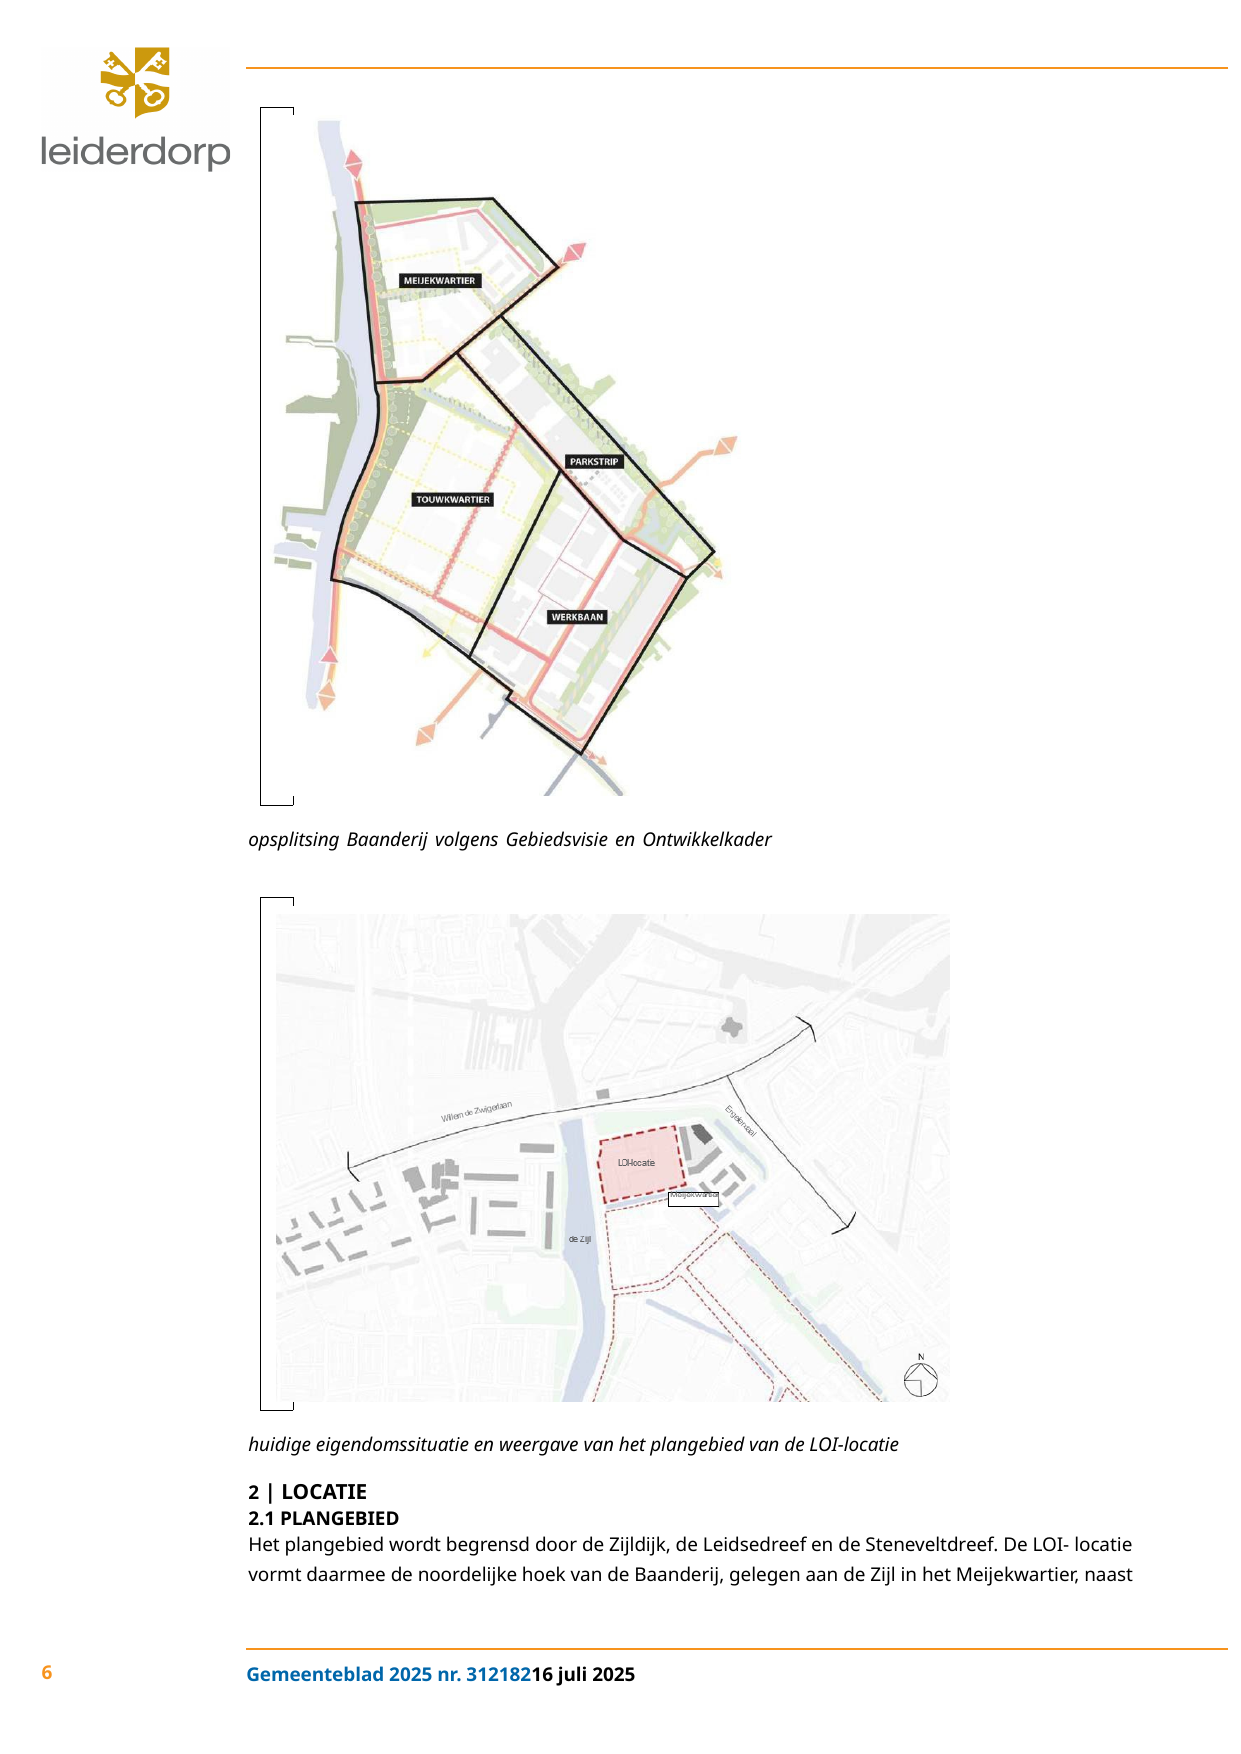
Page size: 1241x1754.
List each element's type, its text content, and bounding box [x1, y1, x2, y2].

picture [41, 47, 231, 172]
text 2 | LOCATIE [248, 1477, 1152, 1506]
text opsplitsing Baanderij volgens Gebiedsvisie en Ontwikkelkader [248, 826, 1152, 852]
text huidige eigendomssituatie en weergave van het plangebied van de LOI-locatie [248, 1431, 1152, 1457]
text Het plangebied wordt begrensd door de Zijldijk, de Leidsedreef en de Steneveltdreef. De LOI- locatie vormt daarmee de noordelijke hoek van de Baanderij, gelegen aan de Zijl in het Meijekwartier, naast [248, 1531, 1152, 1587]
text 2.1 PLANGEBIED [248, 1506, 1152, 1531]
picture [268, 906, 978, 1402]
picture [268, 115, 742, 796]
